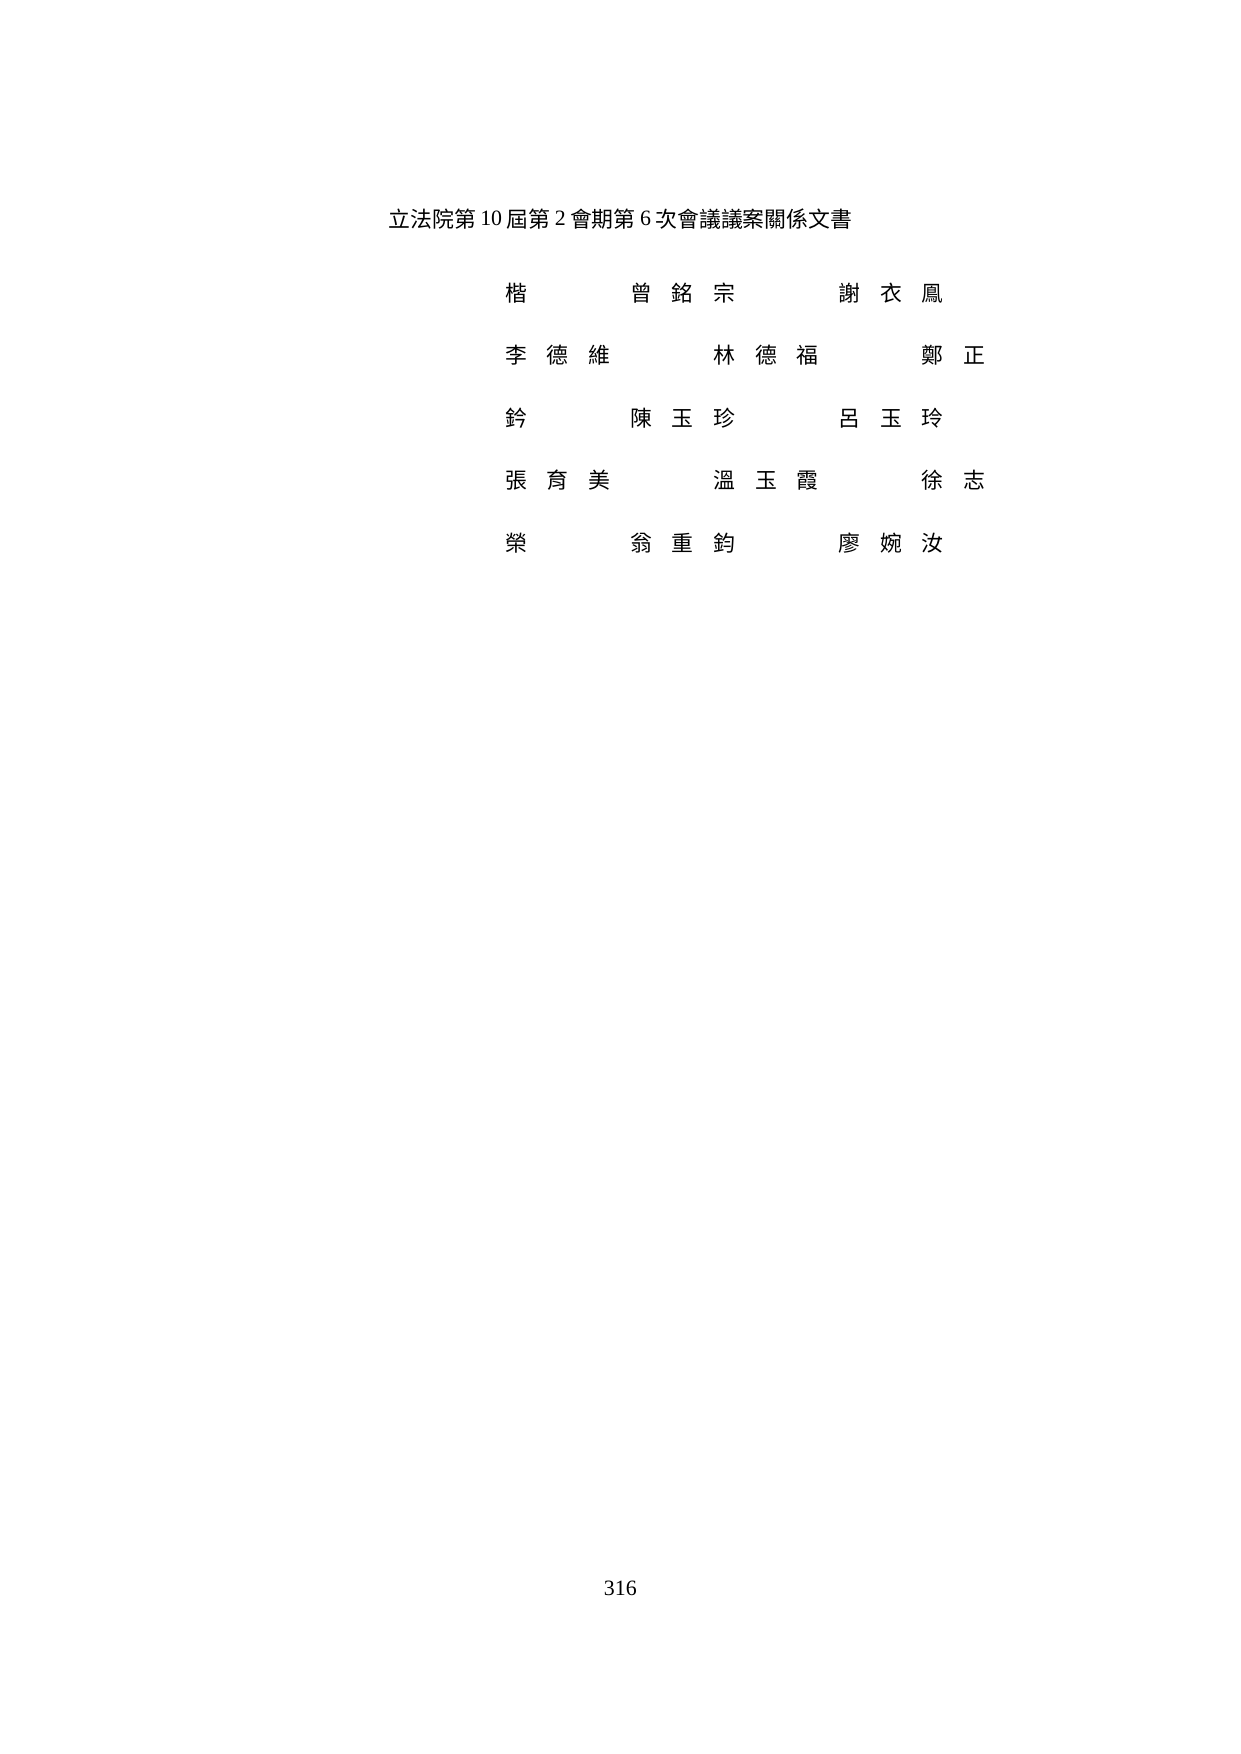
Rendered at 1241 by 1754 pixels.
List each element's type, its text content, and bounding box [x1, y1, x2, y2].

text 楷 曾銘宗 謝衣鳯 李德維 林德福 鄭正鈐 陳玉珍 呂玉玲 張育美 溫玉霞 徐志榮 翁重鈞 廖婉汝 [403, 250, 1012, 563]
